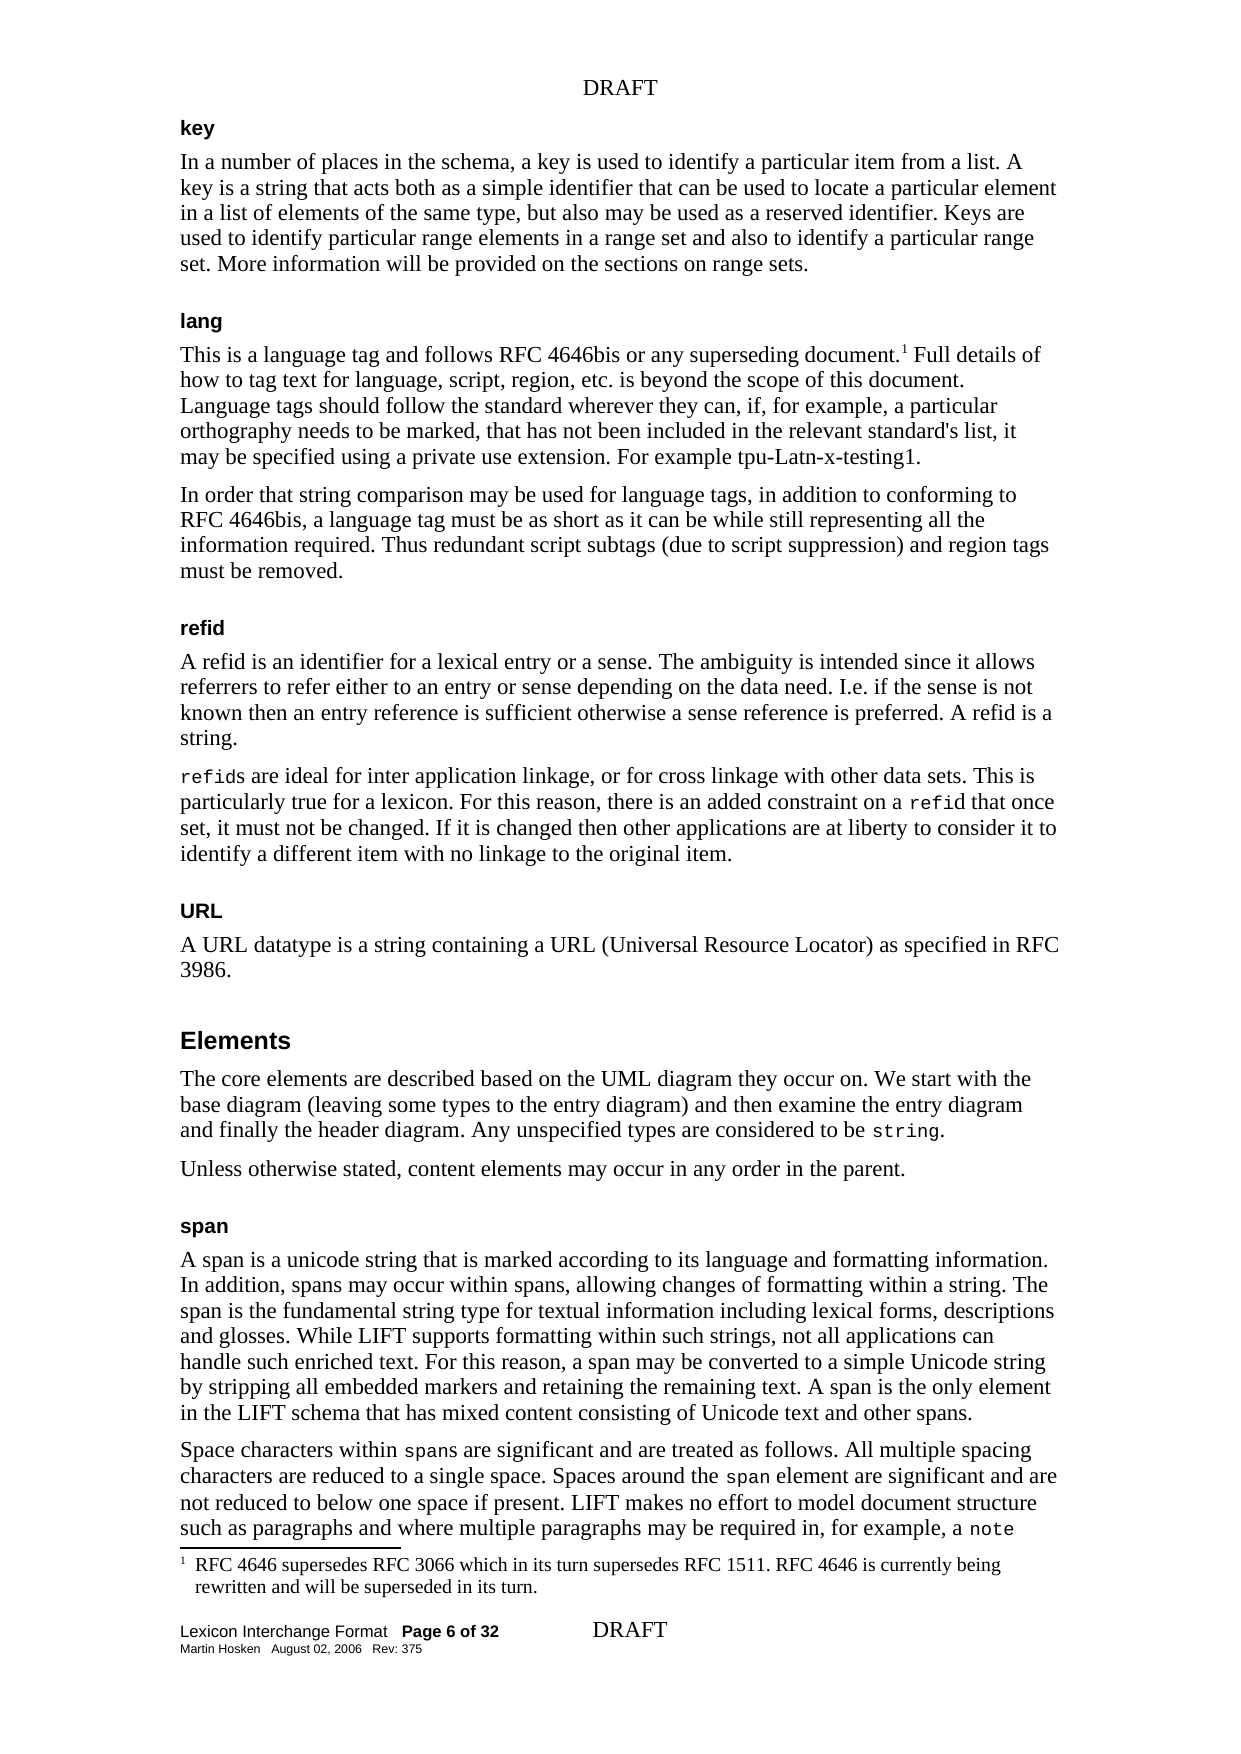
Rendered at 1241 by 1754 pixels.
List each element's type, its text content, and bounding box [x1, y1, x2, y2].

text A URL datatype is a string containing a URL (Universal Resource Locator) as specified in RFC 3986. [180, 932, 1061, 983]
text The core elements are described based on the UML diagram they occur on. We start with the base diagram (leaving some types to the entry diagram) and then examine the entry diagram and finally the header diagram. Any unspecified types are considered to be string. [180, 1066, 1061, 1143]
subtitle refid [180, 617, 1061, 640]
text In a number of places in the schema, a key is used to identify a particular item from a list. A key is a string that acts both as a simple identifier that can be used to locate a particular element in a list of elements of the same type, but also may be used as a reserved identifier. Keys are used to identify particular range elements in a range set and also to identify a particular range set. More information will be provided on the sections on range sets. [180, 149, 1061, 276]
subtitle URL [180, 899, 1061, 923]
text In order that string comparison may be used for language tags, in addition to conforming to RFC 4646bis, a language tag must be as short as it can be while still representing all the information required. Thus redundant script subtags (due to script suppression) and region tags must be removed. [180, 482, 1061, 583]
subtitle span [180, 1215, 1061, 1238]
subtitle key [180, 117, 1061, 140]
text refids are ideal for inter application linkage, or for cross linkage with other data sets. This is particularly true for a lexicon. For this reason, there is an added constraint on a refid that once set, it must not be changed. If it is changed then other applications are at liberty to consider it to identify a different item with no linkage to the original item. [180, 763, 1061, 866]
text This is a language tag and follows RFC 4646bis or any superseding document. Full details of how to tag text for language, script, region, etc. is beyond the scope of this document. Language tags should follow the standard wherever they can, if, for example, a particular orthography needs to be marked, that has not been included in the relevant standard's list, it may be specified using a private use extension. For example tpu-Latn-x-testing1. [180, 342, 1061, 469]
text A refid is an identifier for a lexical entry or a sense. The ambiguity is intended since it allows referrers to refer either to an entry or sense depending on the data need. I.e. if the sense is not known then an entry reference is sufficient otherwise a sense reference is preferred. A refid is a string. [180, 649, 1061, 751]
text Unless otherwise stated, content elements may occur in any order in the parent. [180, 1156, 1061, 1181]
subtitle Elements [180, 1027, 1061, 1054]
subtitle lang [180, 310, 1061, 333]
text RFC 4646 supersedes RFC 3066 which in its turn supersedes RFC 1511. RFC 4646 is currently being rewritten and will be superseded in its turn. [180, 1554, 1061, 1598]
text A span is a unicode string that is marked according to its language and formatting information. In addition, spans may occur within spans, allowing changes of formatting within a string. The span is the fundamental string type for textual information including lexical forms, descriptions and glosses. While LIFT supports formatting within such strings, not all applications can handle such enriched text. For this reason, a span may be converted to a simple Unicode string by stripping all embedded markers and retaining the remaining text. A span is the only element in the LIFT schema that has mixed content consisting of Unicode text and other spans. [180, 1247, 1061, 1425]
text Space characters within spans are significant and are treated as follows. All multiple spacing characters are reduced to a single space. Spaces around the span element are significant and are not reduced to below one space if present. LIFT makes no effort to model document structure such as paragraphs and where multiple paragraphs may be required in, for example, a note [180, 1437, 1061, 1541]
